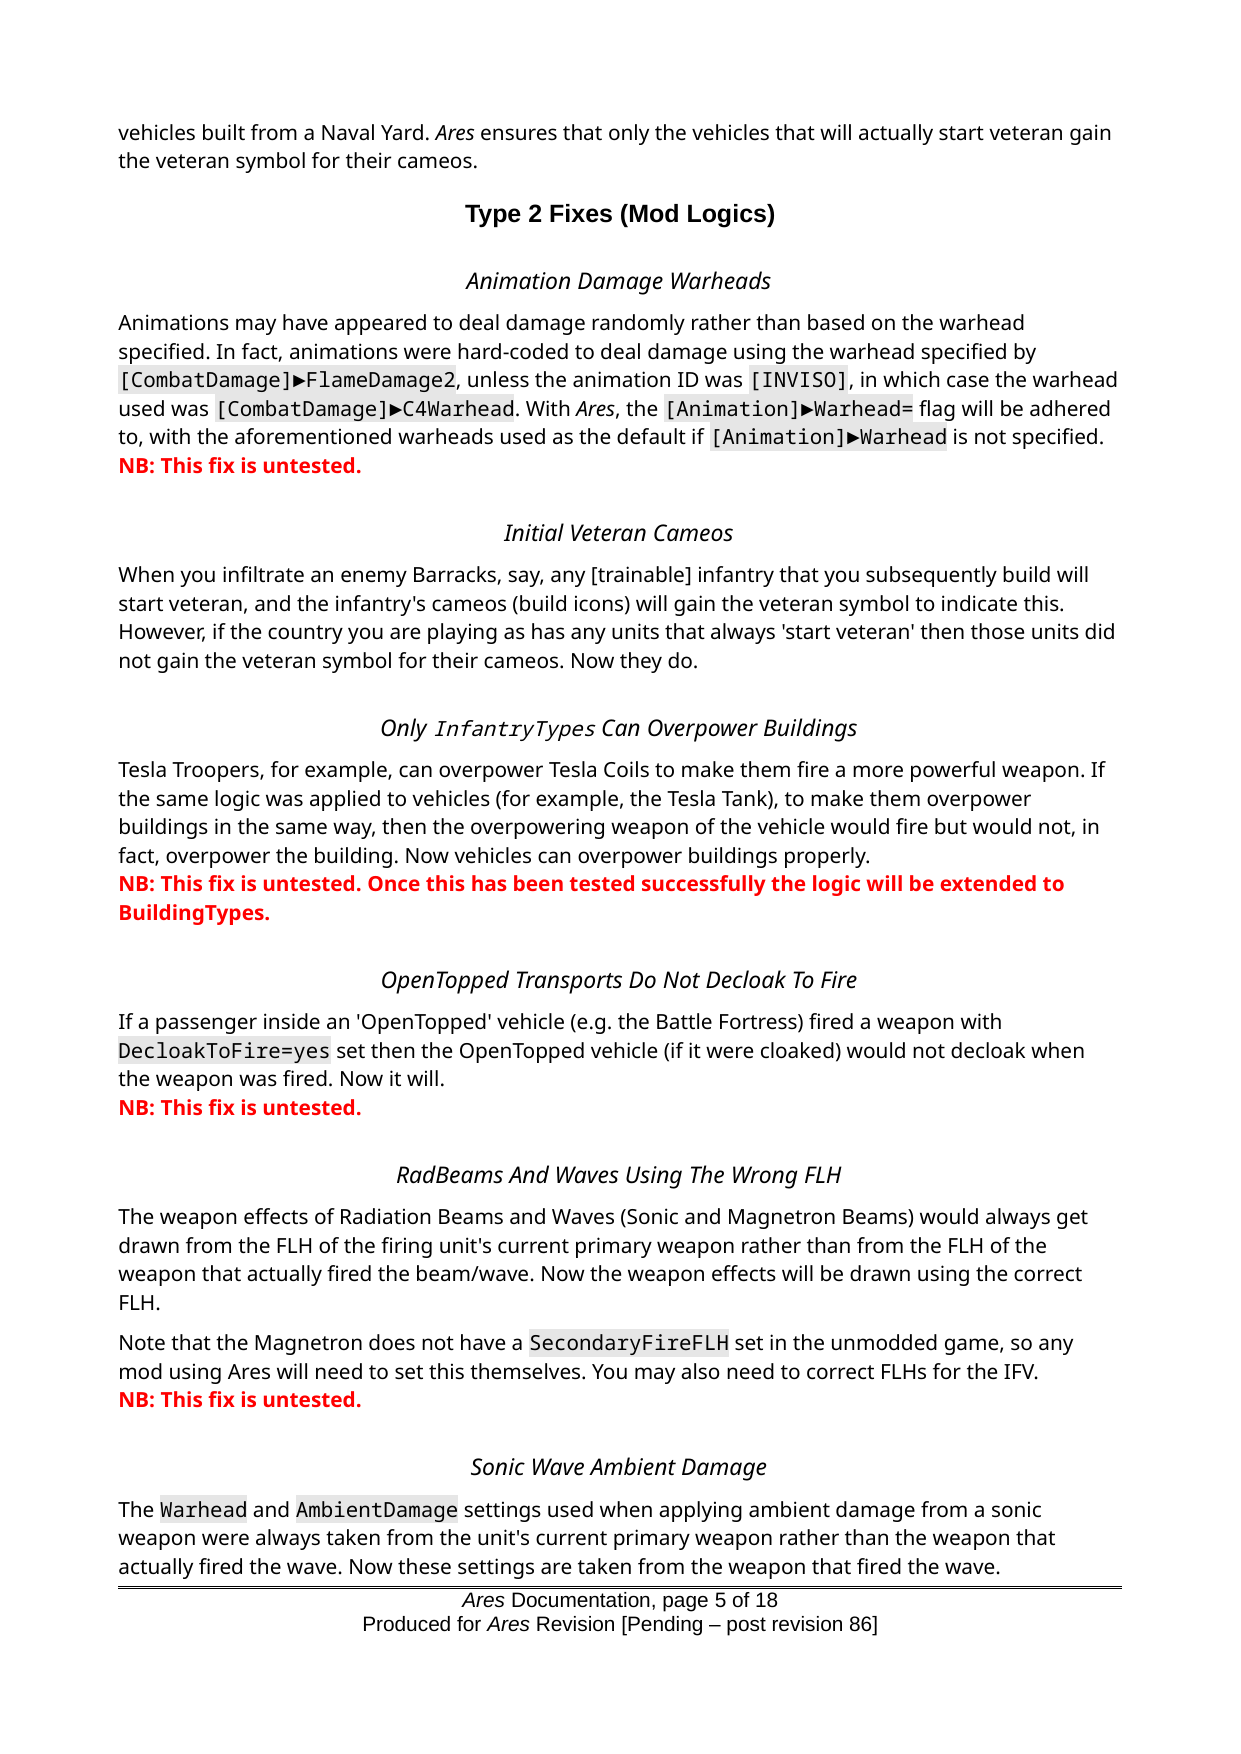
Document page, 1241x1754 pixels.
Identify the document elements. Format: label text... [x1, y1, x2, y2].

subtitle OpenTopped Transports Do Not Decloak To Fire [118, 963, 1122, 995]
subtitle RadBeams And Waves Using The Wrong FLH [118, 1158, 1122, 1190]
text The Warhead and AmbientDamage settings used when applying ambient damage from a sonic weapon were always taken from the unit's current primary weapon rather than the weapon that actually fired the wave. Now these settings are taken from the weapon that fired the wave. [118, 1495, 1122, 1580]
text The weapon effects of Radiation Beams and Waves (Sonic and Magnetron Beams) would always get drawn from the FLH of the firing unit's current primary weapon rather than from the FLH of the weapon that actually fired the beam/wave. Now the weapon effects will be drawn using the correct FLH. [118, 1202, 1122, 1316]
text Tesla Troopers, for example, can overpower Tesla Coils to make them fire a more powerful weapon. If the same logic was applied to vehicles (for example, the Tesla Tank), to make them overpower buildings in the same way, then the overpowering weapon of the vehicle would fire but would not, in fact, overpower the building. Now vehicles can overpower buildings properly. NB: This fix is untested. Once this has been tested successfully the logic will be extended to BuildingTypes. [118, 755, 1122, 926]
text vehicles built from a Naval Yard. Ares ensures that only the vehicles that will actually start veteran gain the veteran symbol for their cameos. [118, 118, 1122, 175]
text When you infiltrate an enemy Barracks, say, any [trainable] infantry that you subsequently build will start veteran, and the infantry's cameos (build icons) will gain the veteran symbol to indicate this. However, if the country you are playing as has any units that always 'start veteran' then those units did not gain the veteran symbol for their cameos. Now they do. [118, 560, 1122, 674]
text If a passenger inside an 'OpenTopped' vehicle (e.g. the Battle Fortress) fired a weapon with DecloakToFire=yes set then the OpenTopped vehicle (if it were cloaked) would not decloak when the weapon was fired. Now it will. NB: This fix is untested. [118, 1007, 1122, 1121]
subtitle Sonic Wave Ambient Damage [118, 1451, 1122, 1483]
subtitle Initial Veteran Cameos [118, 517, 1122, 548]
subtitle Only InfantryTypes Can Overpower Buildings [118, 712, 1122, 743]
text Note that the Magnetron does not have a SecondaryFireFLH set in the unmodded game, so any mod using Ares will need to set this themselves. You may also need to correct FLHs for the IFV. NB: This fix is untested. [118, 1328, 1122, 1414]
subtitle Type 2 Fixes (Mod Logics) [118, 199, 1122, 228]
subtitle Animation Damage Warheads [118, 265, 1122, 296]
text Animations may have appeared to deal damage randomly rather than based on the warhead specified. In fact, animations were hard-coded to deal damage using the warhead specified by [CombatDamage]►FlameDamage2, unless the animation ID was [INVISO], in which case the warhead used was [CombatDamage]►C4Warhead. With Ares, the [Animation]►Warhead= flag will be adhered to, with the aforementioned warheads used as the default if [Animation]►Warhead is not specified. NB: This fix is untested. [118, 308, 1122, 479]
